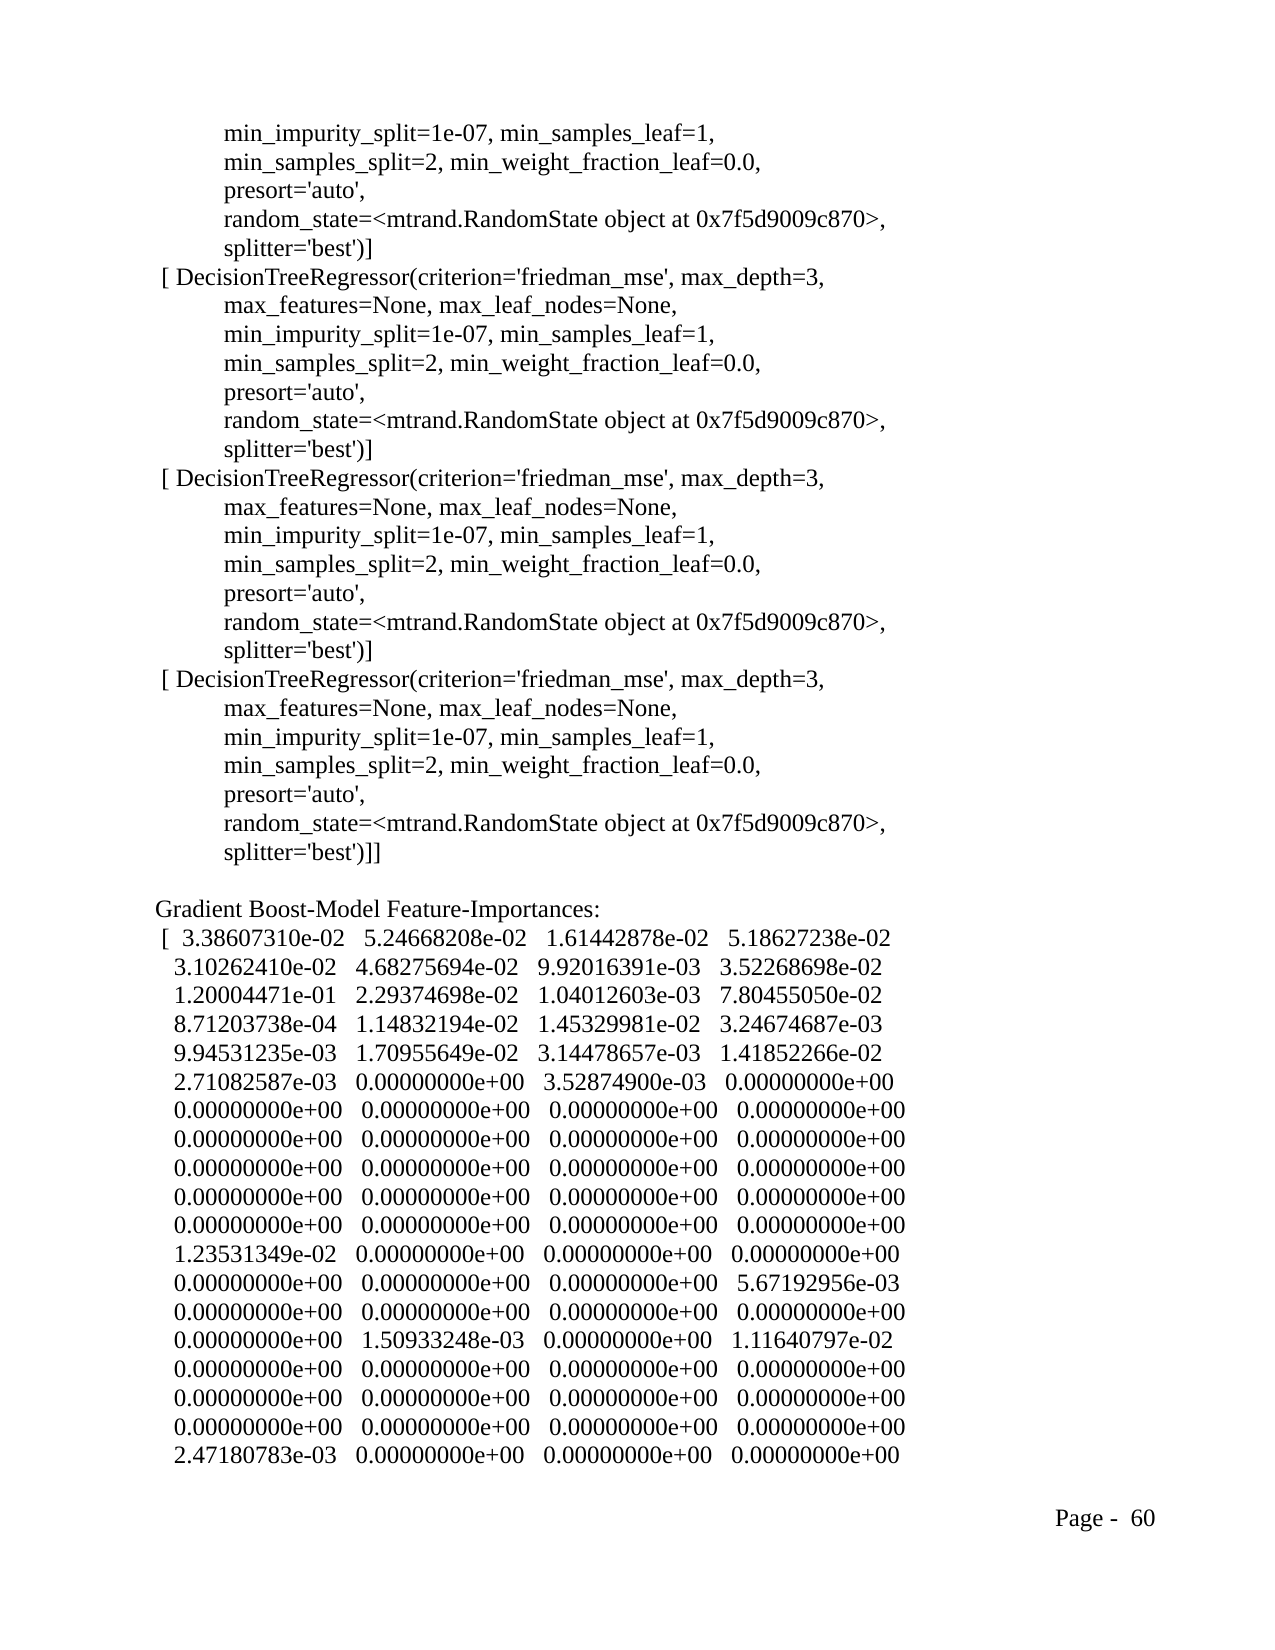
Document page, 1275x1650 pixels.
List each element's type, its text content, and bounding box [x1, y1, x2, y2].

text 1.20004471e-01 2.29374698e-02 1.04012603e-03 7.80455050e-02 [155, 981, 1157, 1009]
text max_features=None, max_leaf_nodes=None, [155, 693, 1157, 722]
text presort='auto', [155, 377, 1157, 406]
text splitter='best')] [155, 636, 1157, 664]
text random_state=<mtrand.RandomState object at 0x7f5d9009c870>, [155, 406, 1157, 434]
text 0.00000000e+00 0.00000000e+00 0.00000000e+00 0.00000000e+00 [155, 1297, 1157, 1326]
text [ DecisionTreeRegressor(criterion='friedman_mse', max_depth=3, [155, 664, 1157, 693]
text min_samples_split=2, min_weight_fraction_leaf=0.0, [155, 348, 1157, 377]
text min_samples_split=2, min_weight_fraction_leaf=0.0, [155, 751, 1157, 779]
text presort='auto', [155, 779, 1157, 808]
text presort='auto', [155, 176, 1157, 204]
text random_state=<mtrand.RandomState object at 0x7f5d9009c870>, [155, 808, 1157, 837]
text [ DecisionTreeRegressor(criterion='friedman_mse', max_depth=3, [155, 262, 1157, 291]
text [ 3.38607310e-02 5.24668208e-02 1.61442878e-02 5.18627238e-02 [155, 923, 1157, 952]
text 0.00000000e+00 0.00000000e+00 0.00000000e+00 5.67192956e-03 [155, 1268, 1157, 1297]
text min_impurity_split=1e-07, min_samples_leaf=1, [155, 319, 1157, 348]
text 0.00000000e+00 0.00000000e+00 0.00000000e+00 0.00000000e+00 [155, 1211, 1157, 1239]
text max_features=None, max_leaf_nodes=None, [155, 492, 1157, 521]
text 2.47180783e-03 0.00000000e+00 0.00000000e+00 0.00000000e+00 [155, 1441, 1157, 1469]
text min_impurity_split=1e-07, min_samples_leaf=1, [155, 722, 1157, 751]
text 1.23531349e-02 0.00000000e+00 0.00000000e+00 0.00000000e+00 [155, 1239, 1157, 1268]
text max_features=None, max_leaf_nodes=None, [155, 291, 1157, 319]
text min_samples_split=2, min_weight_fraction_leaf=0.0, [155, 147, 1157, 176]
text splitter='best')] [155, 233, 1157, 262]
text 0.00000000e+00 0.00000000e+00 0.00000000e+00 0.00000000e+00 [155, 1124, 1157, 1153]
text presort='auto', [155, 578, 1157, 607]
text 0.00000000e+00 1.50933248e-03 0.00000000e+00 1.11640797e-02 [155, 1326, 1157, 1354]
text [ DecisionTreeRegressor(criterion='friedman_mse', max_depth=3, [155, 463, 1157, 492]
text 9.94531235e-03 1.70955649e-02 3.14478657e-03 1.41852266e-02 [155, 1038, 1157, 1067]
text Gradient Boost-Model Feature-Importances: [155, 894, 1157, 923]
text splitter='best')]] [155, 837, 1157, 866]
text 8.71203738e-04 1.14832194e-02 1.45329981e-02 3.24674687e-03 [155, 1009, 1157, 1038]
text 0.00000000e+00 0.00000000e+00 0.00000000e+00 0.00000000e+00 [155, 1412, 1157, 1441]
text 0.00000000e+00 0.00000000e+00 0.00000000e+00 0.00000000e+00 [155, 1153, 1157, 1182]
text min_impurity_split=1e-07, min_samples_leaf=1, [155, 521, 1157, 549]
text 3.10262410e-02 4.68275694e-02 9.92016391e-03 3.52268698e-02 [155, 952, 1157, 981]
text 0.00000000e+00 0.00000000e+00 0.00000000e+00 0.00000000e+00 [155, 1096, 1157, 1124]
text min_impurity_split=1e-07, min_samples_leaf=1, [155, 118, 1157, 147]
text min_samples_split=2, min_weight_fraction_leaf=0.0, [155, 549, 1157, 578]
text 0.00000000e+00 0.00000000e+00 0.00000000e+00 0.00000000e+00 [155, 1383, 1157, 1412]
text random_state=<mtrand.RandomState object at 0x7f5d9009c870>, [155, 204, 1157, 233]
text 2.71082587e-03 0.00000000e+00 3.52874900e-03 0.00000000e+00 [155, 1067, 1157, 1096]
text splitter='best')] [155, 434, 1157, 463]
text 0.00000000e+00 0.00000000e+00 0.00000000e+00 0.00000000e+00 [155, 1354, 1157, 1383]
text 0.00000000e+00 0.00000000e+00 0.00000000e+00 0.00000000e+00 [155, 1182, 1157, 1211]
text random_state=<mtrand.RandomState object at 0x7f5d9009c870>, [155, 607, 1157, 636]
